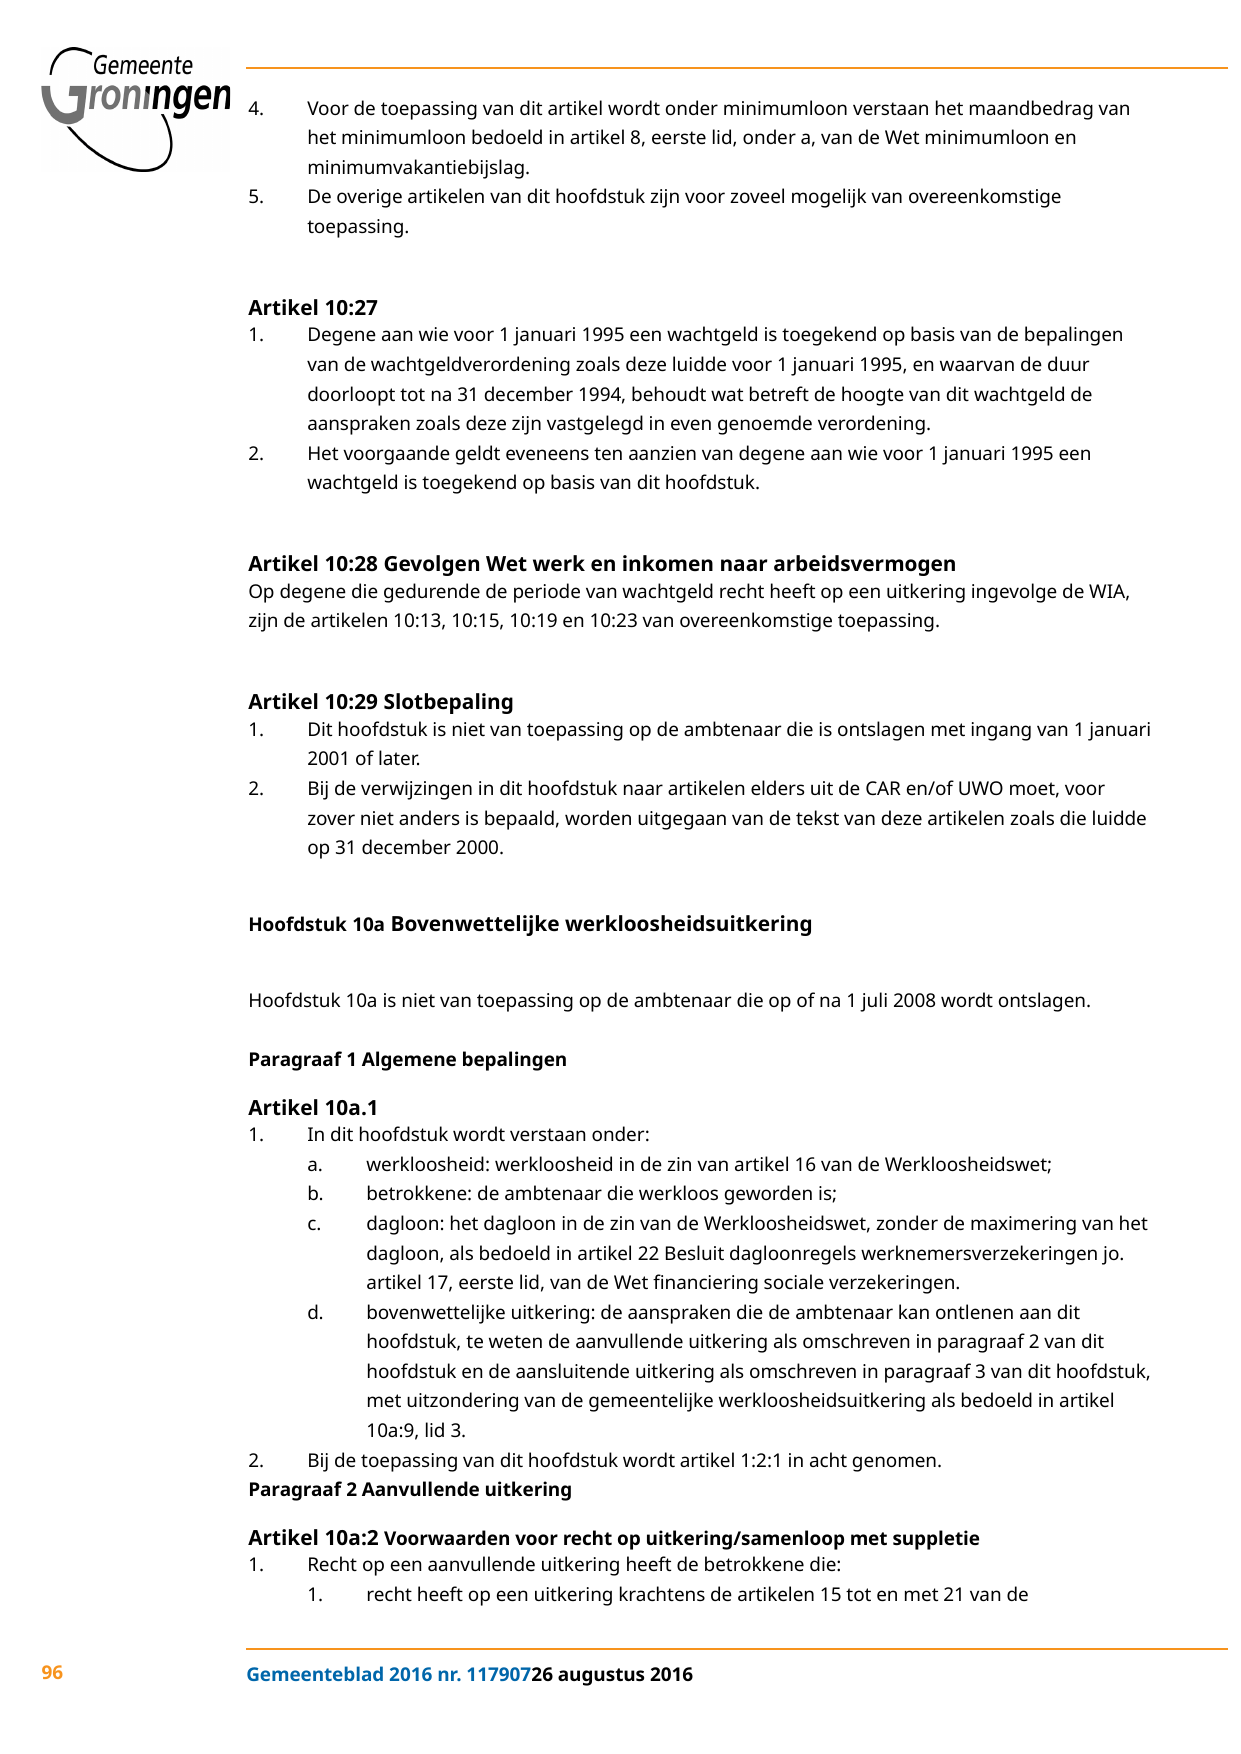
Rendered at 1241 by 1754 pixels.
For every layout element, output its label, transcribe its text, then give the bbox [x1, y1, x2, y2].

text Paragraaf 1 Algemene bepalingen [248, 1046, 1152, 1072]
text Artikel 10a.1 [248, 1093, 1152, 1121]
list De overige artikelen van dit hoofdstuk zijn voor zoveel mogelijk van overeenkomstige toepassing. [248, 183, 1152, 239]
text Paragraaf 2 Aanvullende uitkering [248, 1476, 1152, 1502]
list dagloon: het dagloon in de zin van de Werkloosheidswet, zonder de maximering van het dagloon, als bedoeld in artikel 22 Besluit dagloonregels werknemersverzekeringen jo. artikel 17, eerste lid, van de Wet financiering sociale verzekeringen. [307, 1210, 1152, 1295]
list Degene aan wie voor 1 januari 1995 een wachtgeld is toegekend op basis van de bepalingen van de wachtgeldverordening zoals deze luidde voor 1 januari 1995, en waarvan de duur doorloopt tot na 31 december 1994, behoudt wat betreft de hoogte van dit wachtgeld de aanspraken zoals deze zijn vastgelegd in even genoemde verordening. [248, 322, 1152, 436]
list Het voorgaande geldt eveneens ten aanzien van degene aan wie voor 1 januari 1995 een wachtgeld is toegekend op basis van dit hoofdstuk. [248, 440, 1152, 495]
text Hoofdstuk 10a Bovenwettelijke werkloosheidsuitkering [248, 909, 1152, 938]
text Artikel 10:28 Gevolgen Wet werk en inkomen naar arbeidsvermogen [248, 549, 1152, 578]
list betrokkene: de ambtenaar die werkloos geworden is; [307, 1181, 1152, 1206]
picture [41, 47, 231, 172]
text Artikel 10:27 [248, 293, 1152, 322]
text Artikel 10a:2 Voorwaarden voor recht op uitkering/samenloop met suppletie [248, 1523, 1152, 1551]
list Dit hoofdstuk is niet van toepassing op de ambtenaar die is ontslagen met ingang van 1 januari 2001 of later. [248, 716, 1152, 771]
list In dit hoofdstuk wordt verstaan onder: [248, 1121, 1152, 1147]
list recht heeft op een uitkering krachtens de artikelen 15 tot en met 21 van de [307, 1581, 1152, 1607]
list Bij de toepassing van dit hoofdstuk wordt artikel 1:2:1 in acht genomen. [248, 1447, 1152, 1472]
list werkloosheid: werkloosheid in de zin van artikel 16 van de Werkloosheidswet; [307, 1151, 1152, 1177]
text Op degene die gedurende de periode van wachtgeld recht heeft op een uitkering ingevolge de WIA, zijn de artikelen 10:13, 10:15, 10:19 en 10:23 van overeenkomstige toepassing. [248, 578, 1152, 633]
list Bij de verwijzingen in dit hoofdstuk naar artikelen elders uit de CAR en/of UWO moet, voor zover niet anders is bepaald, worden uitgegaan van de tekst van deze artikelen zoals die luidde op 31 december 2000. [248, 775, 1152, 860]
list Recht op een aanvullende uitkering heeft de betrokkene die: [248, 1551, 1152, 1577]
list Voor de toepassing van dit artikel wordt onder minimumloon verstaan het maandbedrag van het minimumloon bedoeld in artikel 8, eerste lid, onder a, van de Wet minimumloon en minimumvakantiebijslag. [248, 95, 1152, 180]
list bovenwettelijke uitkering: de aanspraken die de ambtenaar kan ontlenen aan dit hoofdstuk, te weten de aanvullende uitkering als omschreven in paragraaf 2 van dit hoofdstuk en de aansluitende uitkering als omschreven in paragraaf 3 van dit hoofdstuk, met uitzondering van de gemeentelijke werkloosheidsuitkering als bedoeld in artikel 10a:9, lid 3. [307, 1299, 1152, 1443]
text Artikel 10:29 Slotbepaling [248, 687, 1152, 716]
text Hoofdstuk 10a is niet van toepassing op de ambtenaar die op of na 1 juli 2008 wordt ontslagen. [248, 987, 1152, 1013]
